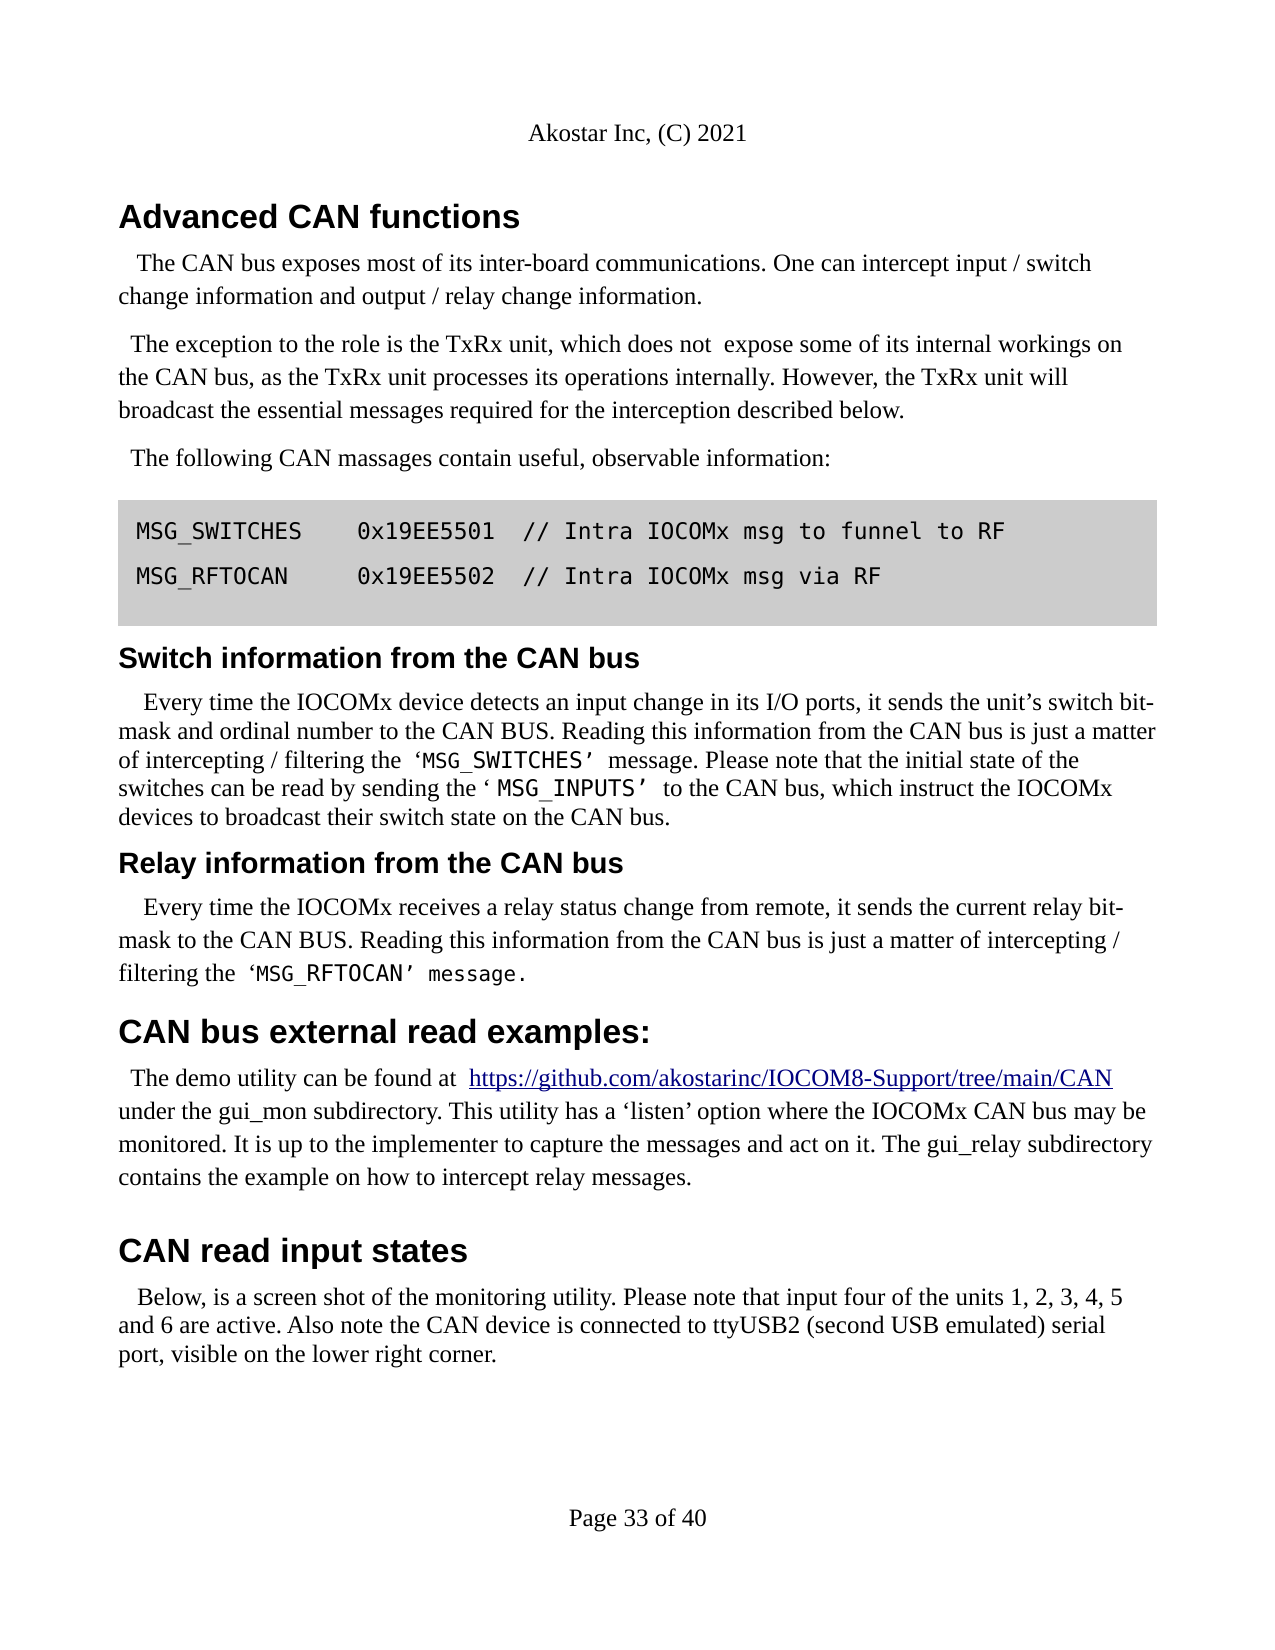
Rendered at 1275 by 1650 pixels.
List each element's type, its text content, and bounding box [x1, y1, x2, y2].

subtitle Switch information from the CAN bus [118, 641, 1157, 675]
subtitle CAN bus external read examples: [118, 1012, 1157, 1050]
text Below, is a screen shot of the monitoring utility. Please note that input four of the units 1, 2, 3, 4, 5 and 6 are active. Also note the CAN device is connected to ttyUSB2 (second USB emulated) serial port, visible on the lower right corner. [118, 1282, 1157, 1368]
text Every time the IOCOMx receives a relay status change from remote, it sends the current relay bit-mask to the CAN BUS. Reading this information from the CAN bus is just a matter of intercepting / filtering the ‘MSG_RFTOCAN’ message. [118, 892, 1157, 987]
subtitle CAN read input states [118, 1230, 1157, 1269]
text The following CAN massages contain useful, observable information: [118, 443, 1157, 471]
text The demo utility can be found at https://github.com/akostarinc/IOCOM8-Support/tree/main/CAN under the gui_mon subdirectory. This utility has a ‘listen’ option where the IOCOMx CAN bus may be monitored. It is up to the implementer to capture the messages and act on it. The gui_relay subdirectory contains the example on how to intercept relay messages. [118, 1063, 1157, 1191]
text Every time the IOCOMx device detects an input change in its I/O ports, it sends the unit’s switch bit-mask and ordinal number to the CAN BUS. Reading this information from the CAN bus is just a matter of intercepting / filtering the ‘MSG_SWITCHES’ message. Please note that the initial state of the switches can be read by sending the ‘ MSG_INPUTS’ to the CAN bus, which instruct the IOCOMx devices to broadcast their switch state on the CAN bus. [118, 687, 1157, 831]
subtitle Relay information from the CAN bus [118, 846, 1157, 879]
subtitle Advanced CAN functions [118, 197, 1157, 236]
table_header MSG_SWITCHES 0x19EE5501 // Intra IOCOMx msg to funnel to RF MSG_RFTOCAN 0x19EE5502 // Intra IOCOMx msg via RF [118, 500, 1157, 626]
text The exception to the role is the TxRx unit, which does not expose some of its internal workings on the CAN bus, as the TxRx unit processes its operations internally. However, the TxRx unit will broadcast the essential messages required for the interception described below. [118, 329, 1157, 424]
text The CAN bus exposes most of its inter-board communications. One can intercept input / switch change information and output / relay change information. [118, 248, 1157, 310]
